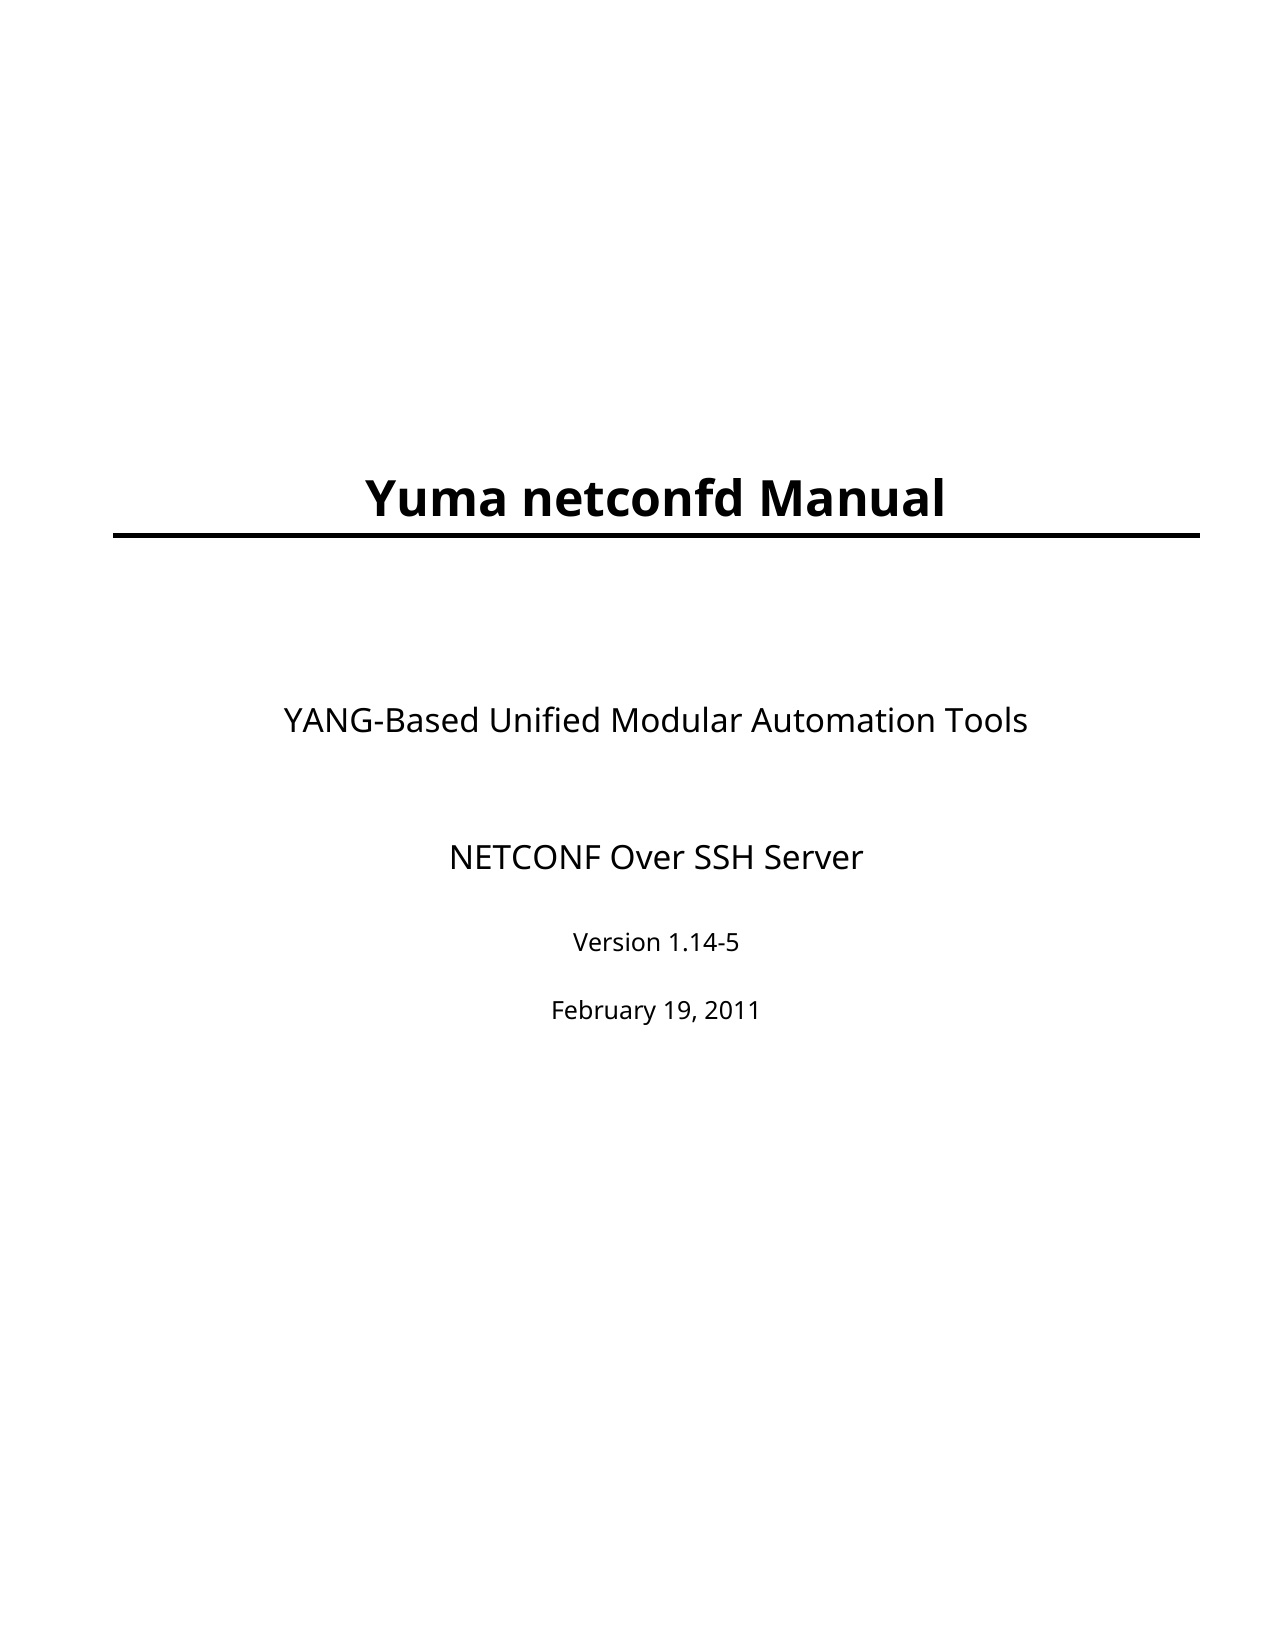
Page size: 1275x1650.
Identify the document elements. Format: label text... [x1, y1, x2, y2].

text YANG-Based Unified Modular Automation Tools [112, 697, 1200, 743]
text Version 1.14-5 [112, 924, 1200, 958]
text NETCONF Over SSH Server [112, 833, 1200, 879]
text February 19, 2011 [112, 992, 1200, 1027]
title Yuma netconfd Manual [112, 462, 1200, 538]
